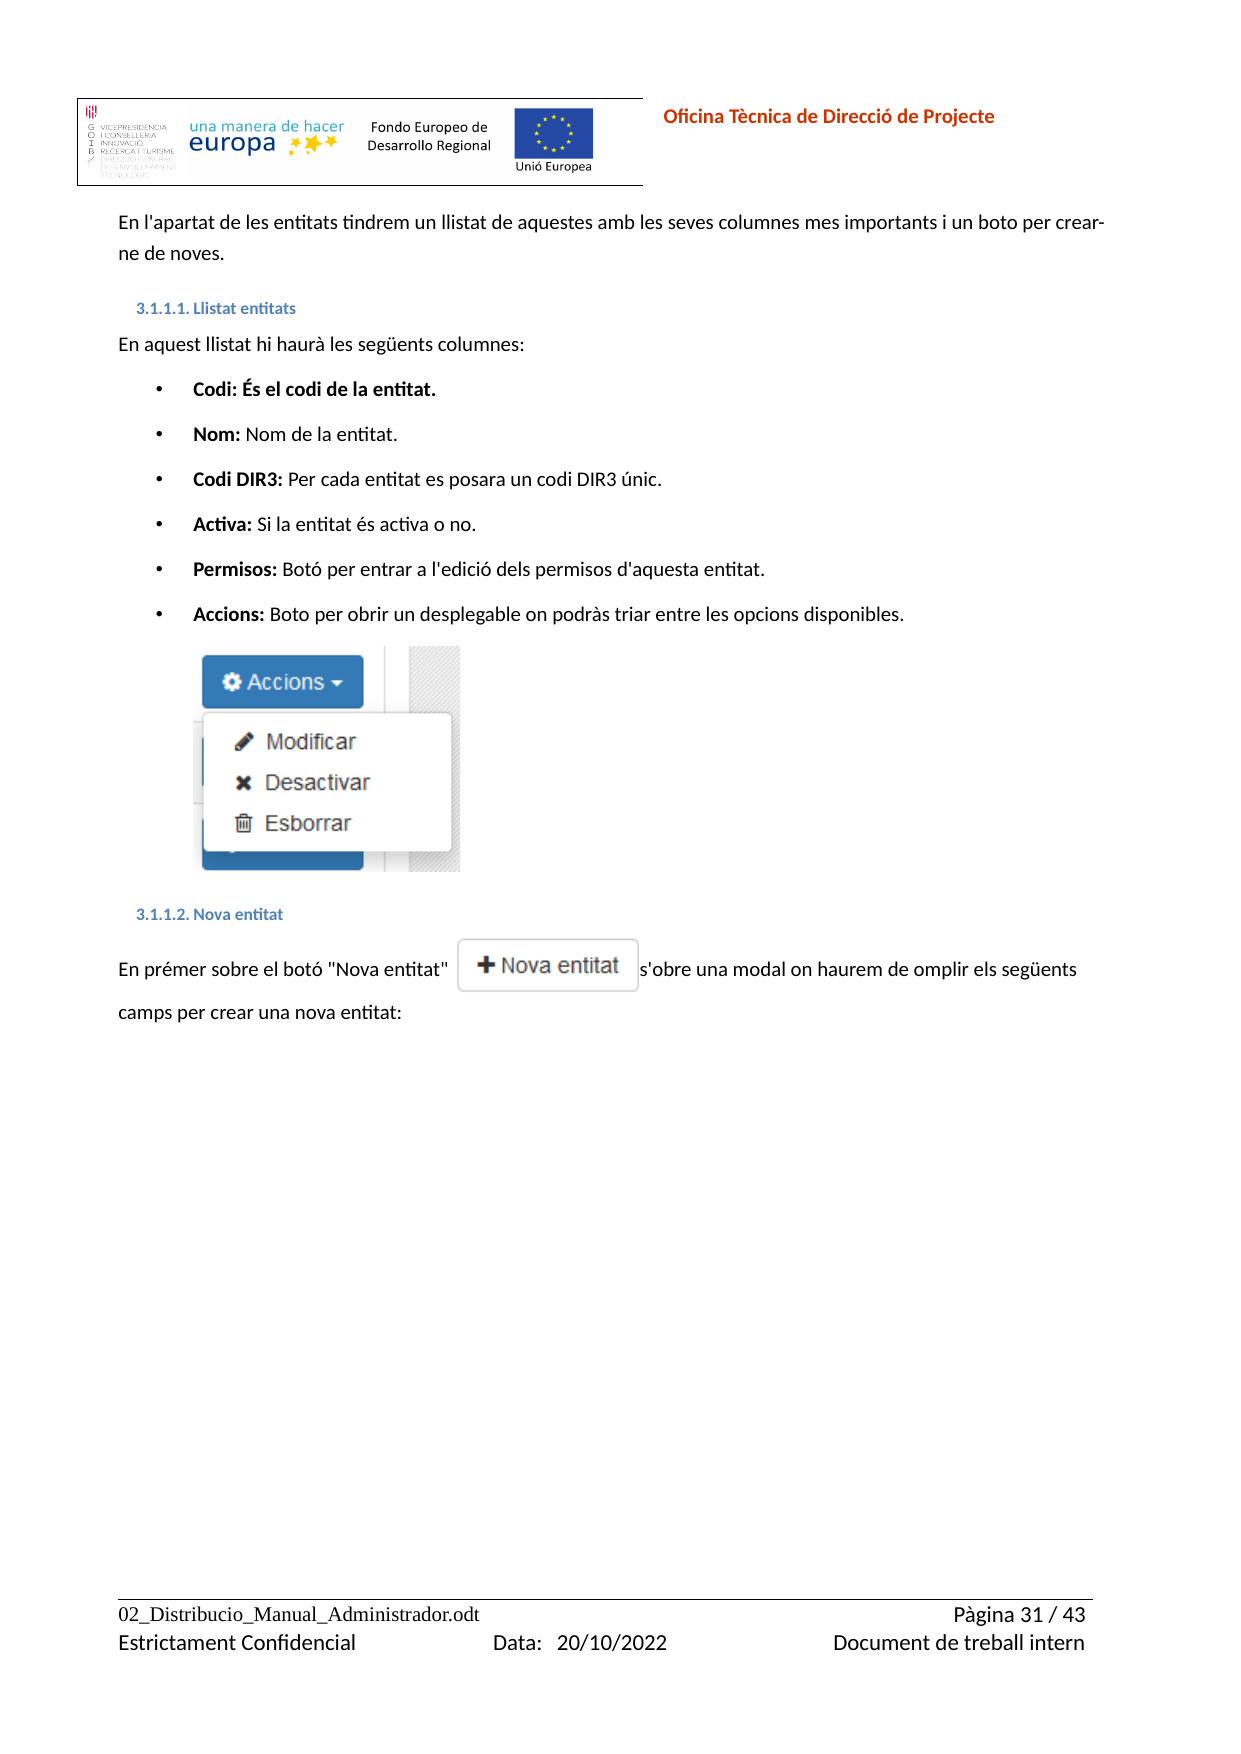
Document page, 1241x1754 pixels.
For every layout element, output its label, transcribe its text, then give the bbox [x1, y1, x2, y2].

text En l'apartat de les entitats tindrem un llistat de aquestes amb les seves columnes mes importants i un boto per crear-ne de noves. [118, 209, 1122, 265]
list Accions: Boto per obrir un desplegable on podràs triar entre les opcions disponibles. [156, 601, 1122, 627]
picture [187, 103, 599, 180]
list Codi: És el codi de la entitat. [156, 376, 1122, 402]
picture [193, 646, 461, 872]
picture [453, 937, 640, 994]
list Nom: Nom de la entitat. [156, 421, 1122, 447]
text En prémer sobre el botó "Nova entitat" s'obre una modal on haurem de omplir els següents camps per crear una nova entitat: [118, 937, 1122, 1024]
subtitle Llistat entitats [136, 297, 1122, 319]
subtitle Nova entitat [136, 903, 1122, 925]
list Codi DIR3: Per cada entitat es posara un codi DIR3 únic. [156, 466, 1122, 492]
text En aquest llistat hi haurà les següents columnes: [118, 331, 1122, 357]
list Activa: Si la entitat és activa o no. [156, 511, 1122, 537]
list Permisos: Botó per entrar a l'edició dels permisos d'aquesta entitat. [156, 556, 1122, 582]
picture [82, 103, 181, 180]
